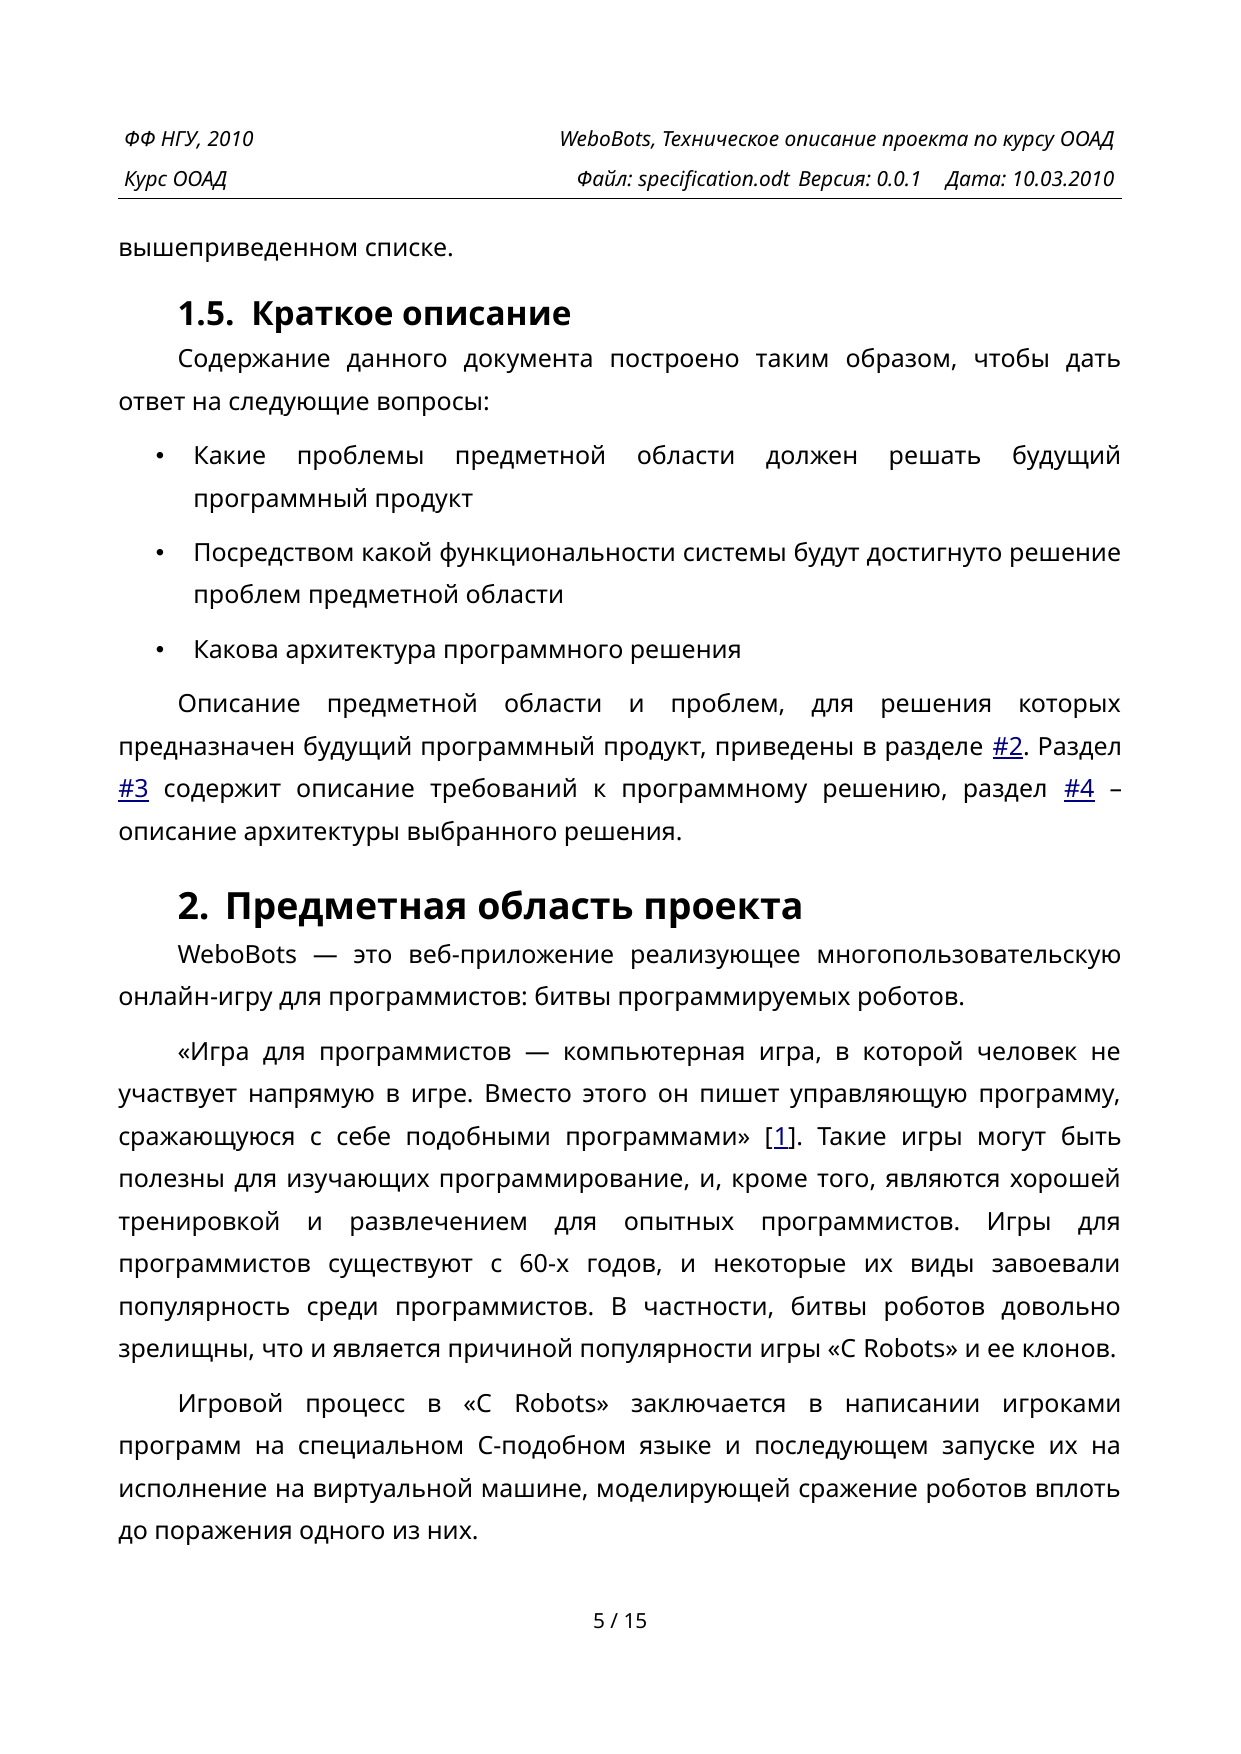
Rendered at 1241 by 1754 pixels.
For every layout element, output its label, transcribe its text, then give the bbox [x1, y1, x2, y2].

text Содержание данного документа построено таким образом, чтобы дать ответ на следующие вопросы: [118, 341, 1122, 417]
text WeboBots — это веб-приложение реализующее многопользовательскую онлайн‑игру для программистов: битвы программируемых роботов. [118, 936, 1122, 1013]
list Посредством какой функциональности системы будут достигнуто решение проблем предметной области [156, 534, 1122, 611]
list Какие проблемы предметной области должен решать будущий программный продукт [156, 438, 1122, 514]
subtitle Предметная область проекта [177, 879, 1063, 931]
text Игровой процесс в «C Robots» заключается в написании игроками программ на специальном C-подобном языке и последующем запуске их на исполнение на виртуальной машине, моделирующей сражение роботов вплоть до поражения одного из них. [118, 1385, 1122, 1547]
text «Игра для программистов — компьютерная игра, в которой человек не участвует напрямую в игре. Вместо этого он пишет управляющую программу, сражающуюся с себе подобными программами» [1]. Такие игры могут быть полезны для изучающих программирование, и, кроме того, являются хорошей тренировкой и развлечением для опытных программистов. Игры для программистов существуют с 60-х годов, и некоторые их виды завоевали популярность среди программистов. В частности, битвы роботов довольно зрелищны, что и является причиной популярности игры «C Robots» и ее клонов. [118, 1033, 1122, 1365]
list Какова архитектура программного решения [156, 631, 1122, 666]
text Описание предметной области и проблем, для решения которых предназначен будущий программный продукт, приведены в разделе #2. Раздел #3 содержит описание требований к программному решению, раздел #4 – описание архитектуры выбранного решения. [118, 686, 1122, 847]
text вышеприведенном списке. [118, 229, 1122, 263]
subtitle Краткое описание [177, 289, 1063, 335]
